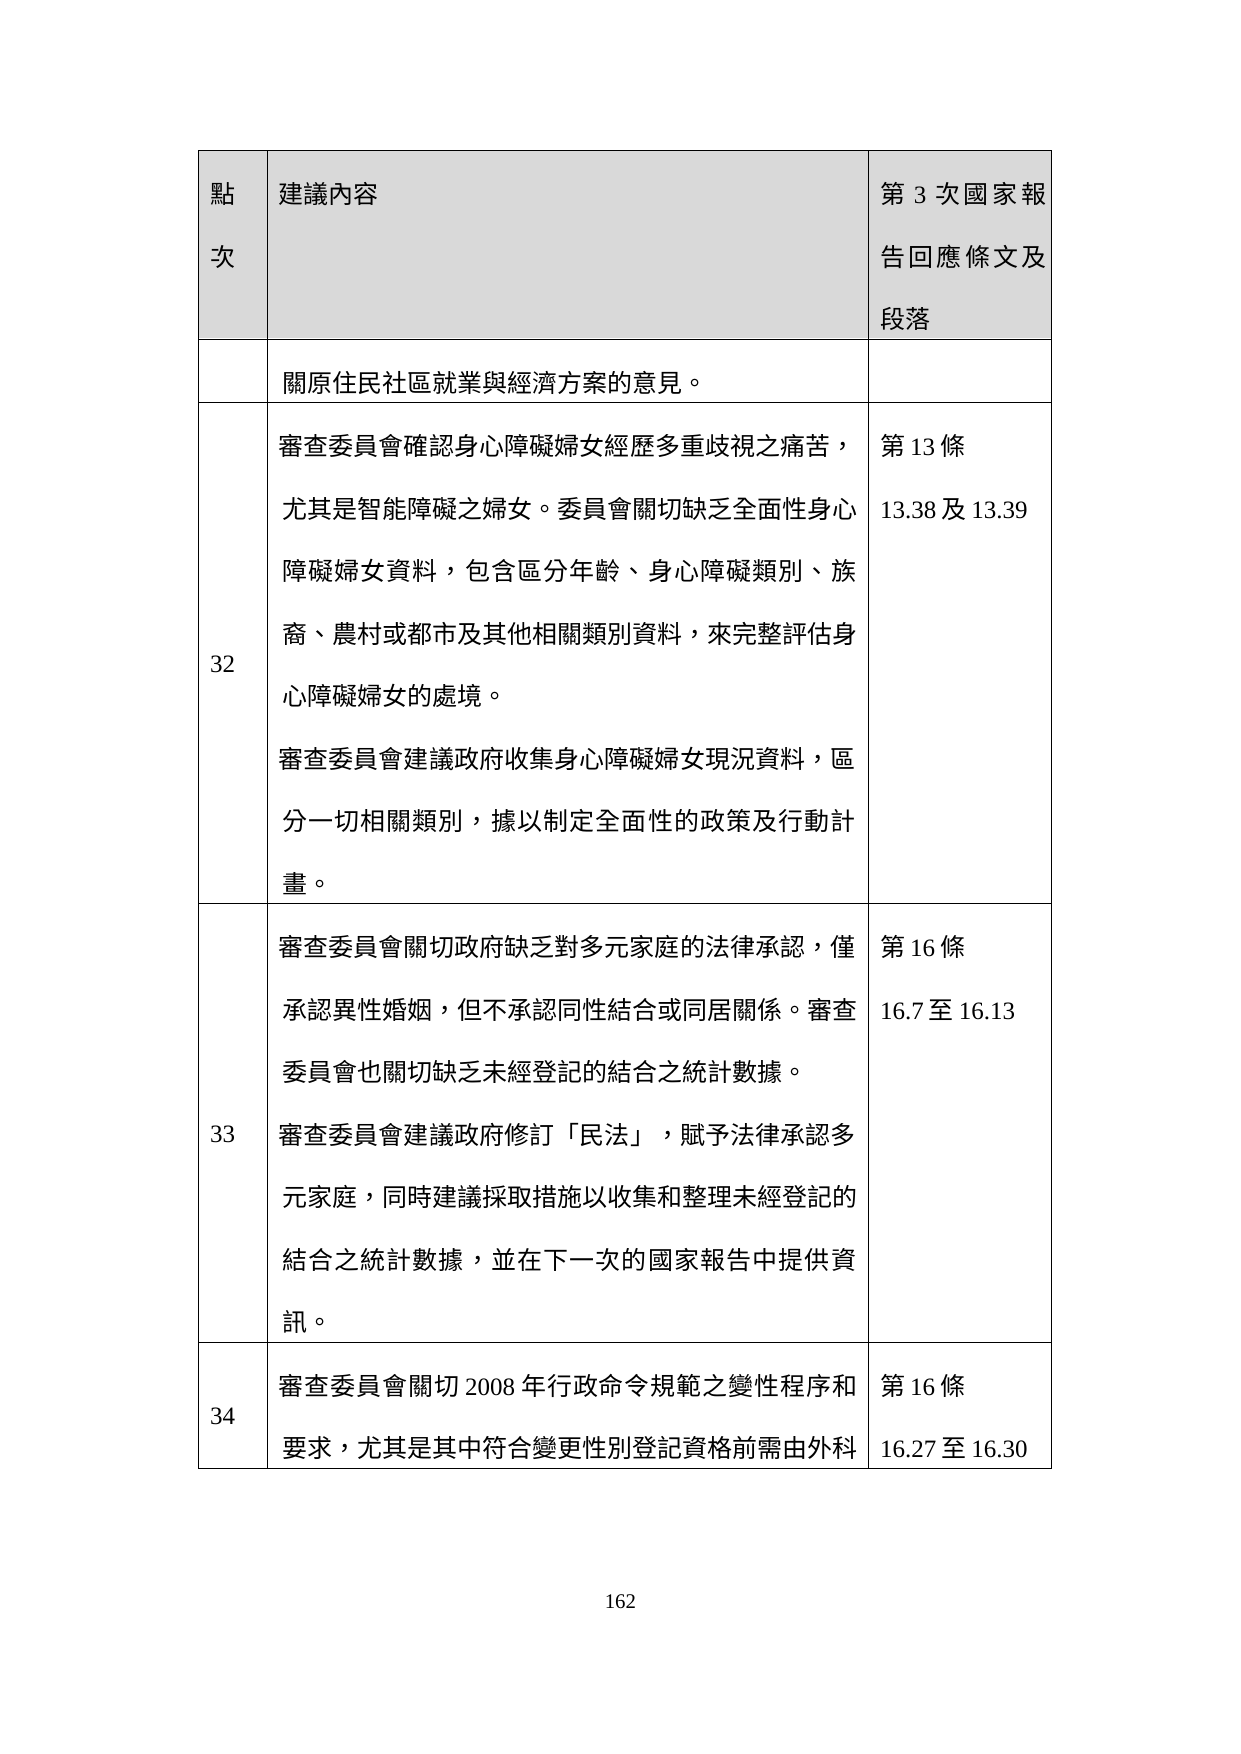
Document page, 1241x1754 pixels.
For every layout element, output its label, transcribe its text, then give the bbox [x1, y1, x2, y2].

table_cell 第16條 16.7至16.13 [869, 904, 1051, 1342]
table_cell 33 [199, 904, 267, 1342]
table_cell 審查委員會關切2008年行政命令規範之變性程序和要求，尤其是其中符合變更性別登記資格前需由外科 [268, 1343, 868, 1468]
table_header 第3次國家報告回應條文及段落 [869, 151, 1051, 338]
table_cell 關原住民社區就業與經濟方案的意見。 [268, 340, 868, 402]
table_cell [869, 340, 1051, 402]
table_cell 審查委員會確認身心障礙婦女經歷多重歧視之痛苦，尤其是智能障礙之婦女。委員會關切缺乏全面性身心障礙婦女資料，包含區分年齡、身心障礙類別、族裔、農村或都市及其他相關類別資料，來完整評估身心障礙婦女的處境。 審查委員會建議政府收集身心障礙婦女現況資料，區分一切相關類別，據以制定全面性的政策及行動計畫。 [268, 403, 868, 903]
table_cell [199, 340, 267, 402]
table_header 建議內容 [268, 151, 868, 338]
table_cell 第16條 16.27至16.30 [869, 1343, 1051, 1468]
table_header 點次 [199, 151, 267, 338]
table_cell 32 [199, 403, 267, 903]
table_cell 審查委員會關切政府缺乏對多元家庭的法律承認，僅承認異性婚姻，但不承認同性結合或同居關係。審查委員會也關切缺乏未經登記的結合之統計數據。 審查委員會建議政府修訂「民法」，賦予法律承認多元家庭，同時建議採取措施以收集和整理未經登記的結合之統計數據，並在下一次的國家報告中提供資訊。 [268, 904, 868, 1342]
table_cell 34 [199, 1343, 267, 1468]
table_cell 第13條 13.38及13.39 [869, 403, 1051, 903]
